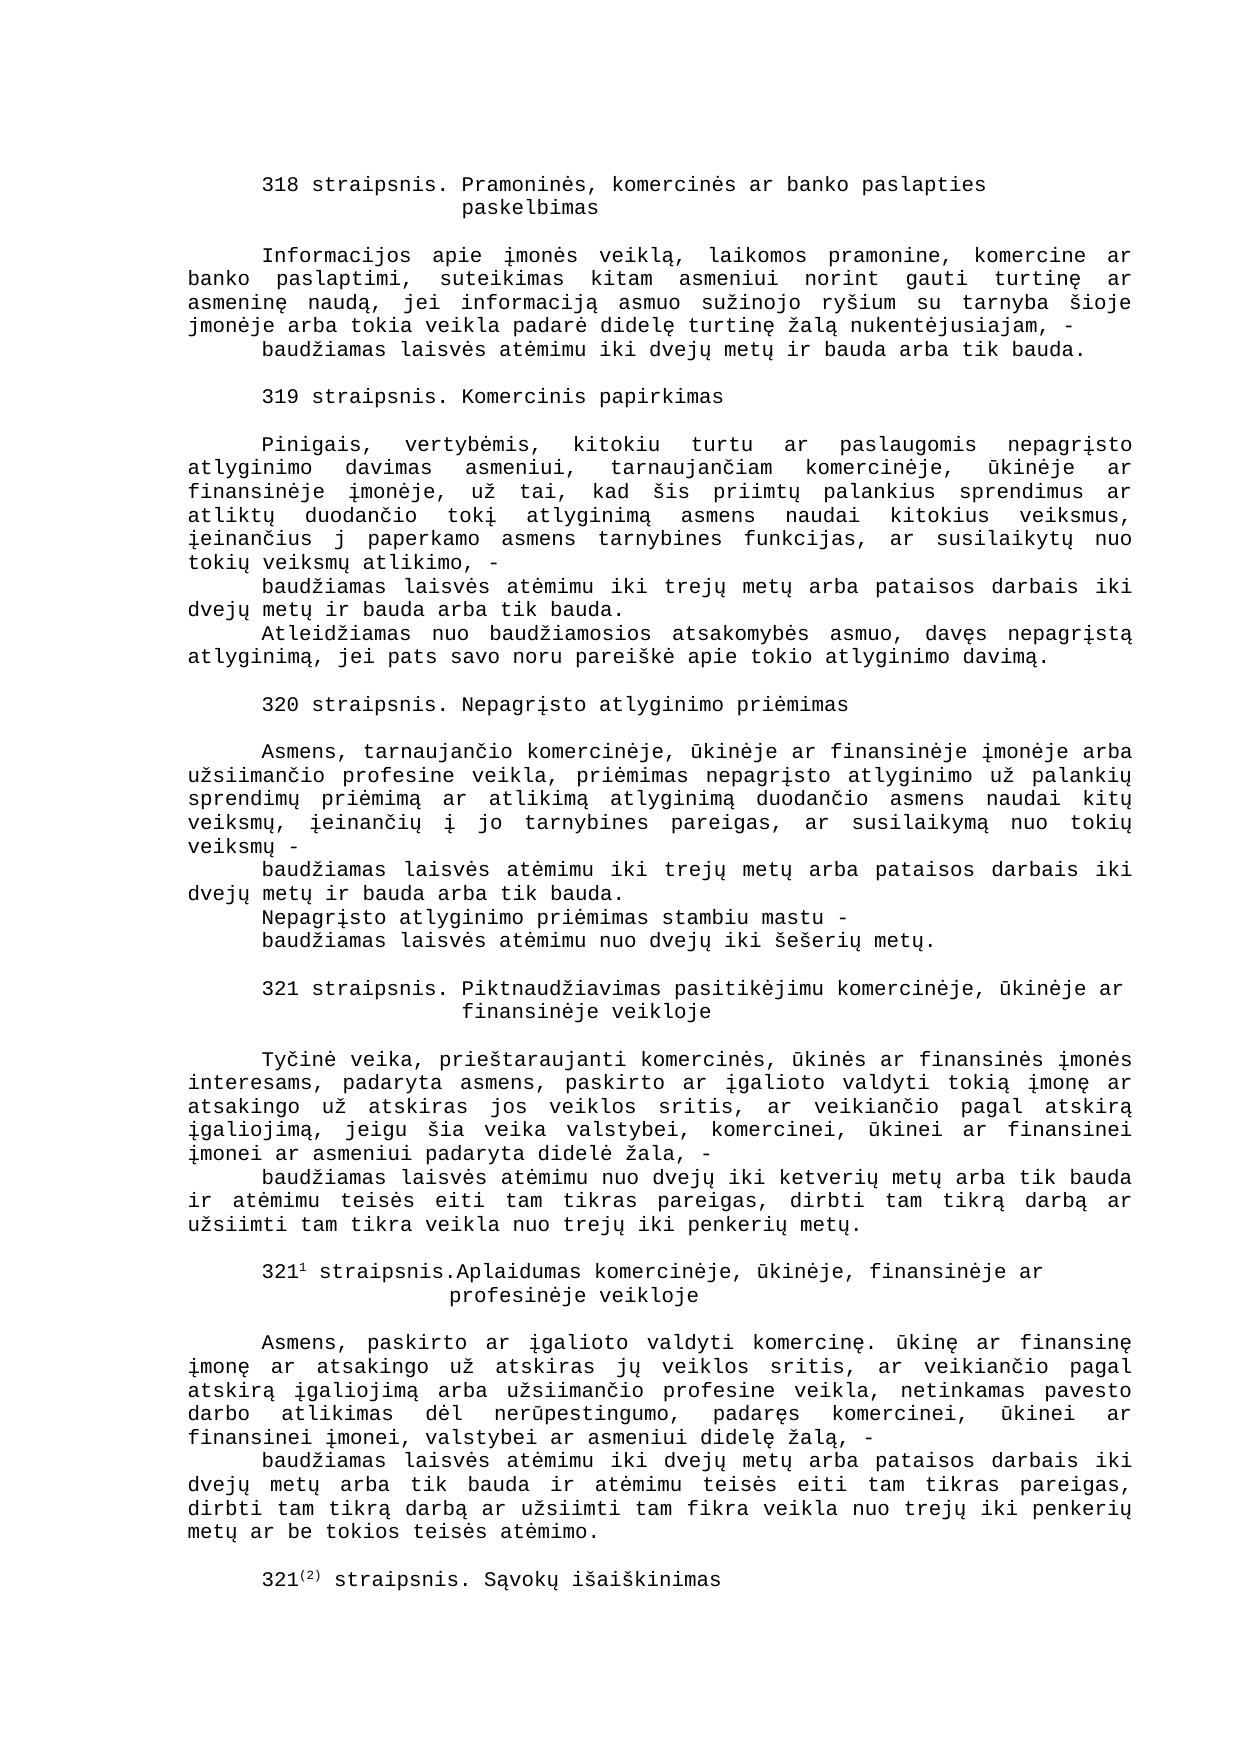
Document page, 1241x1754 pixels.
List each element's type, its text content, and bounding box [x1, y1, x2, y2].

text profesinėje veikloje [261, 1285, 1132, 1309]
text 321 straipsnis. Piktnaudžiavimas pasitikėjimu komercinėje, ūkinėje ar [261, 978, 1132, 1001]
text baudžiamas laisvės atėmimu nuo dvejų iki ketverių metų arba tik bauda ir atėmimu teisės eiti tam tikras pareigas, dirbti tam tikrą darbą ar užsiimti tam tikra veikla nuo trejų iki penkerių metų. [187, 1167, 1132, 1238]
text 320 straipsnis. Nepagrįsto atlyginimo priėmimas [207, 694, 1132, 717]
text Pinigais, vertybėmis, kitokiu turtu ar paslaugomis nepagrįsto atlyginimo davimas asmeniui, tarnaujančiam komercinėje, ūkinėje ar finansinėje įmonėje, už tai, kad šis priimtų palankius sprendimus ar atliktų duodančio tokį atlyginimą asmens naudai kitokius veiksmus, įeinančius j paperkamo asmens tarnybines funkcijas, ar susilaikytų nuo tokių veiksmų atlikimo, - [187, 434, 1132, 576]
text baudžiamas laisvės atėmimu iki trejų metų arba pataisos darbais iki dvejų metų ir bauda arba tik bauda. [187, 576, 1132, 623]
text 3211 straipsnis.Aplaidumas komercinėje, ūkinėje, finansinėje ar [261, 1261, 1132, 1285]
text 318 straipsnis. Pramoninės, komercinės ar banko paslapties [187, 174, 1132, 197]
text Nepagrįsto atlyginimo priėmimas stambiu mastu - [187, 907, 1132, 930]
text baudžiamas laisvės atėmimu iki trejų metų arba pataisos darbais iki dvejų metų ir bauda arba tik bauda. [187, 859, 1132, 907]
text 319 straipsnis. Komercinis papirkimas [187, 386, 1132, 410]
text baudžiamas laisvės atėmimu iki dvejų metų arba pataisos darbais iki dvejų metų arba tik bauda ir atėmimu teisės eiti tam tikras pareigas, dirbti tam tikrą darbą ar užsiimti tam fikra veikla nuo trejų iki penkerių metų ar be tokios teisės atėmimo. [187, 1451, 1132, 1545]
text baudžiamas laisvės atėmimu iki dvejų metų ir bauda arba tik bauda. [187, 339, 1132, 363]
text finansinėje veikloje [261, 1001, 1132, 1025]
text Asmens, tarnaujančio komercinėje, ūkinėje ar finansinėje įmonėje arba užsiimančio profesine veikla, priėmimas nepagrįsto atlyginimo už palankių sprendimų priėmimą ar atlikimą atlyginimą duodančio asmens naudai kitų veiksmų, įeinančių į jo tarnybines pareigas, ar susilaikymą nuo tokių veiksmų - [187, 741, 1132, 859]
text Atleidžiamas nuo baudžiamosios atsakomybės asmuo, davęs nepagrįstą atlyginimą, jei pats savo noru pareiškė apie tokio atlyginimo davimą. [187, 623, 1132, 670]
text Asmens, paskirto ar įgalioto valdyti komercinę. ūkinę ar finansinę įmonę ar atsakingo už atskiras jų veiklos sritis, ar veikiančio pagal atskirą įgaliojimą arba užsiimančio profesine veikla, netinkamas pavesto darbo atlikimas dėl nerūpestingumo, padaręs komercinei, ūkinei ar finansinei įmonei, valstybei ar asmeniui didelę žalą, - [187, 1332, 1132, 1451]
text 321(2) straipsnis. Sąvokų išaiškinimas [187, 1569, 1132, 1592]
text Tyčinė veika, prieštaraujanti komercinės, ūkinės ar finansinės įmonės interesams, padaryta asmens, paskirto ar įgalioto valdyti tokią įmonę ar atsakingo už atskiras jos veiklos sritis, ar veikiančio pagal atskirą įgaliojimą, jeigu šia veika valstybei, komercinei, ūkinei ar finansinei įmonei ar asmeniui padaryta didelė žala, - [187, 1048, 1132, 1167]
text paskelbimas [187, 197, 1132, 221]
text Informacijos apie įmonės veiklą, laikomos pramonine, komercine ar banko paslaptimi, suteikimas kitam asmeniui norint gauti turtinę ar asmeninę naudą, jei informaciją asmuo sužinojo ryšium su tarnyba šioje jmonėje arba tokia veikla padarė didelę turtinę žalą nukentėjusiajam, - [187, 244, 1132, 339]
text baudžiamas laisvės atėmimu nuo dvejų iki šešerių metų. [187, 930, 1132, 954]
